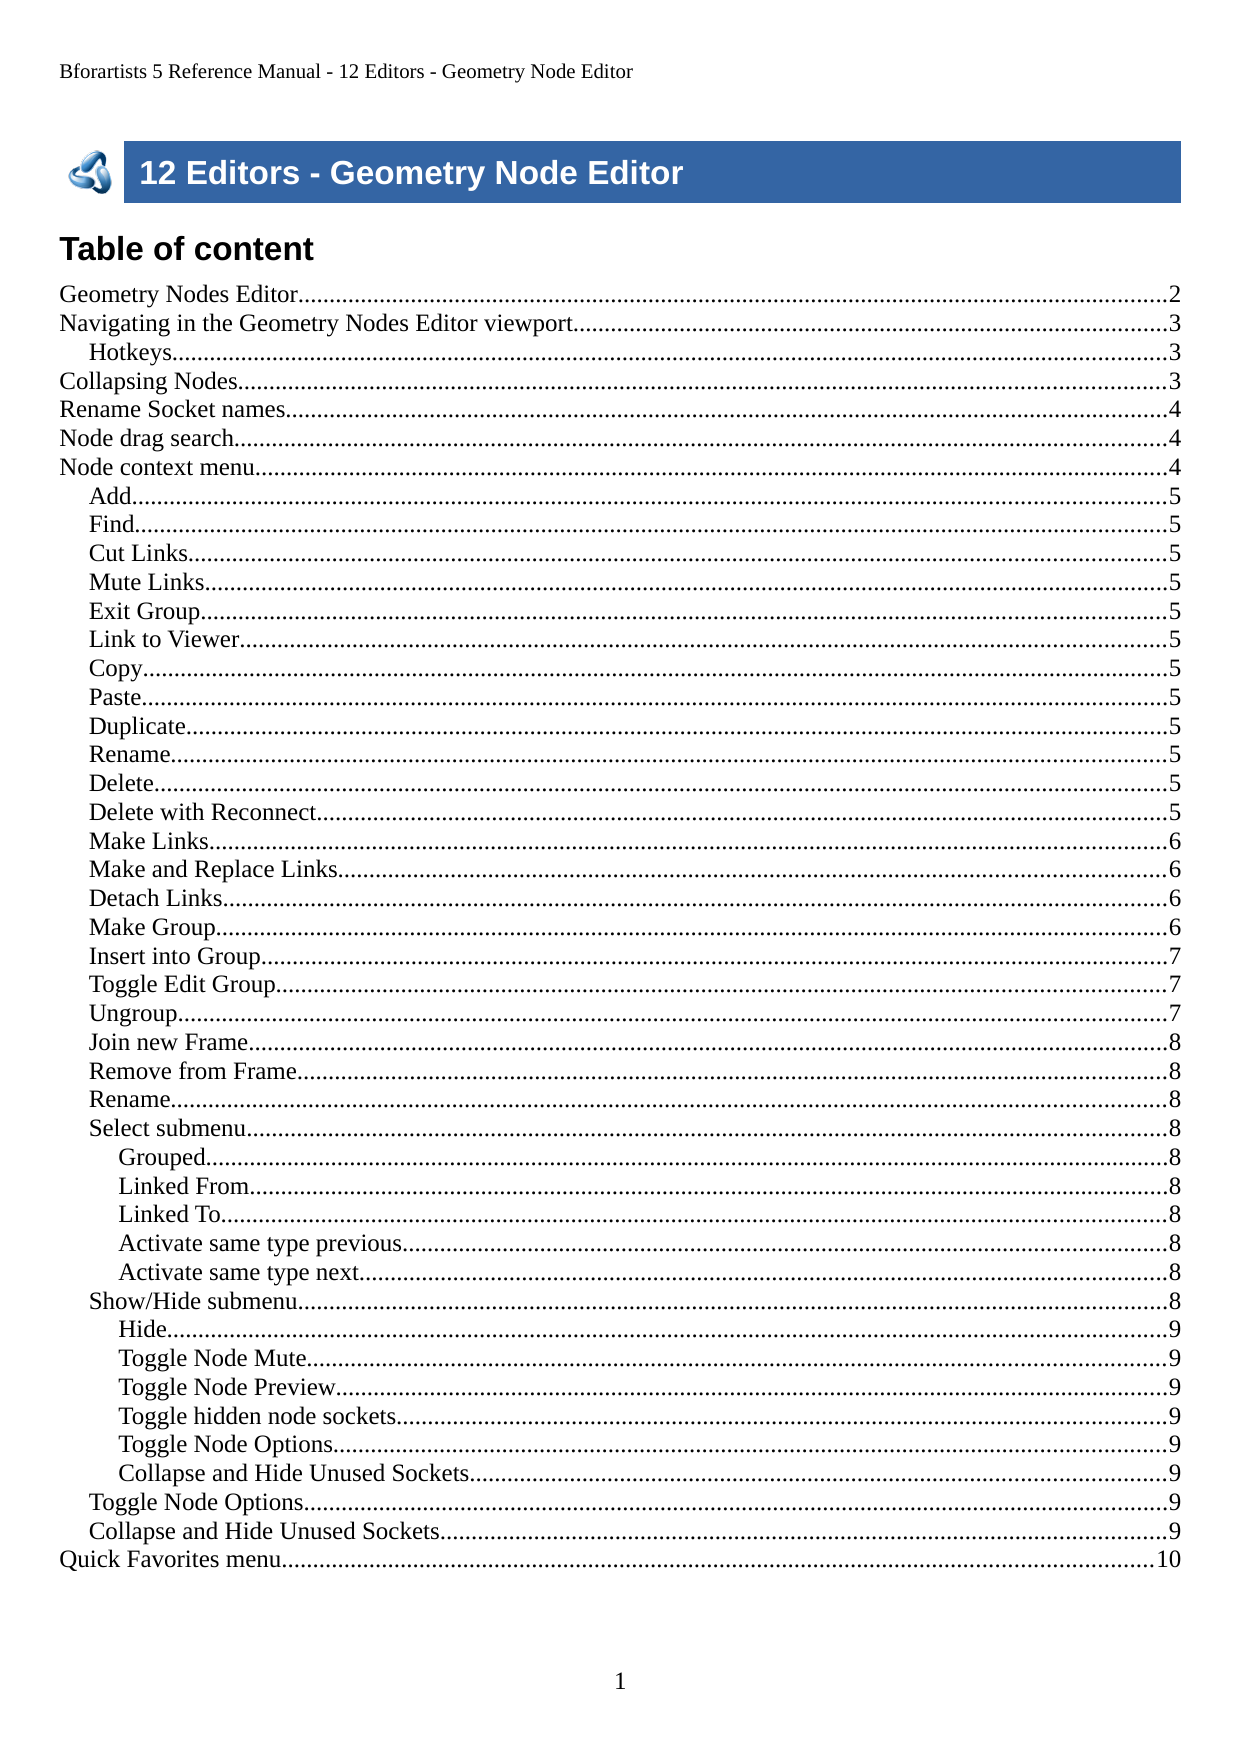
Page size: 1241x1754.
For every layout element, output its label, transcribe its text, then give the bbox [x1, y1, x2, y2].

text Collapse and Hide Unused Sockets 9 [118, 1458, 1181, 1487]
text Mute Links 5 [88, 567, 1181, 596]
table_header [59, 141, 124, 203]
text Quick Favorites menu 10 [59, 1544, 1181, 1573]
text Make Links 6 [88, 826, 1181, 854]
text Ungroup 7 [88, 998, 1181, 1027]
text Make and Replace Links 6 [88, 854, 1181, 883]
text Geometry Nodes Editor 2 [59, 279, 1181, 308]
text Copy 5 [88, 653, 1181, 682]
text Toggle Node Mute 9 [118, 1343, 1181, 1372]
text Link to Viewer 5 [88, 624, 1181, 653]
subtitle Table of content [59, 228, 1181, 267]
text Delete with Reconnect 5 [88, 797, 1181, 826]
text Toggle hidden node sockets 9 [118, 1401, 1181, 1429]
text Activate same type previous 8 [118, 1228, 1181, 1257]
text Rename 8 [88, 1084, 1181, 1113]
text Hotkeys 3 [88, 337, 1181, 366]
picture [65, 147, 114, 197]
text Remove from Frame 8 [88, 1056, 1181, 1084]
text Exit Group 5 [88, 596, 1181, 624]
text Linked From 8 [118, 1171, 1181, 1199]
text Make Group 6 [88, 912, 1181, 941]
table_header 12 Editors - Geometry Node Editor [124, 141, 1181, 203]
text Toggle Node Preview 9 [118, 1372, 1181, 1401]
text Add 5 [88, 481, 1181, 509]
text Navigating in the Geometry Nodes Editor viewport 3 [59, 308, 1181, 337]
text Find 5 [88, 509, 1181, 538]
text Rename 5 [88, 739, 1181, 768]
text Hide 9 [118, 1314, 1181, 1343]
text Activate same type next 8 [118, 1257, 1181, 1286]
text Toggle Edit Group 7 [88, 969, 1181, 998]
text Grouped 8 [118, 1142, 1181, 1171]
text Node context menu 4 [59, 452, 1181, 481]
text Join new Frame 8 [88, 1027, 1181, 1056]
text Toggle Node Options 9 [88, 1487, 1181, 1516]
text Collapse and Hide Unused Sockets 9 [88, 1516, 1181, 1544]
text Show/Hide submenu 8 [88, 1286, 1181, 1314]
text Select submenu 8 [88, 1113, 1181, 1142]
text Delete 5 [88, 768, 1181, 797]
text Node drag search 4 [59, 423, 1181, 452]
text Paste 5 [88, 682, 1181, 711]
text Insert into Group 7 [88, 941, 1181, 969]
text Linked To 8 [118, 1199, 1181, 1228]
text Collapsing Nodes 3 [59, 366, 1181, 394]
text Duplicate 5 [88, 711, 1181, 739]
text Toggle Node Options 9 [118, 1429, 1181, 1458]
text Cut Links 5 [88, 538, 1181, 567]
text Rename Socket names 4 [59, 394, 1181, 423]
text Detach Links 6 [88, 883, 1181, 912]
